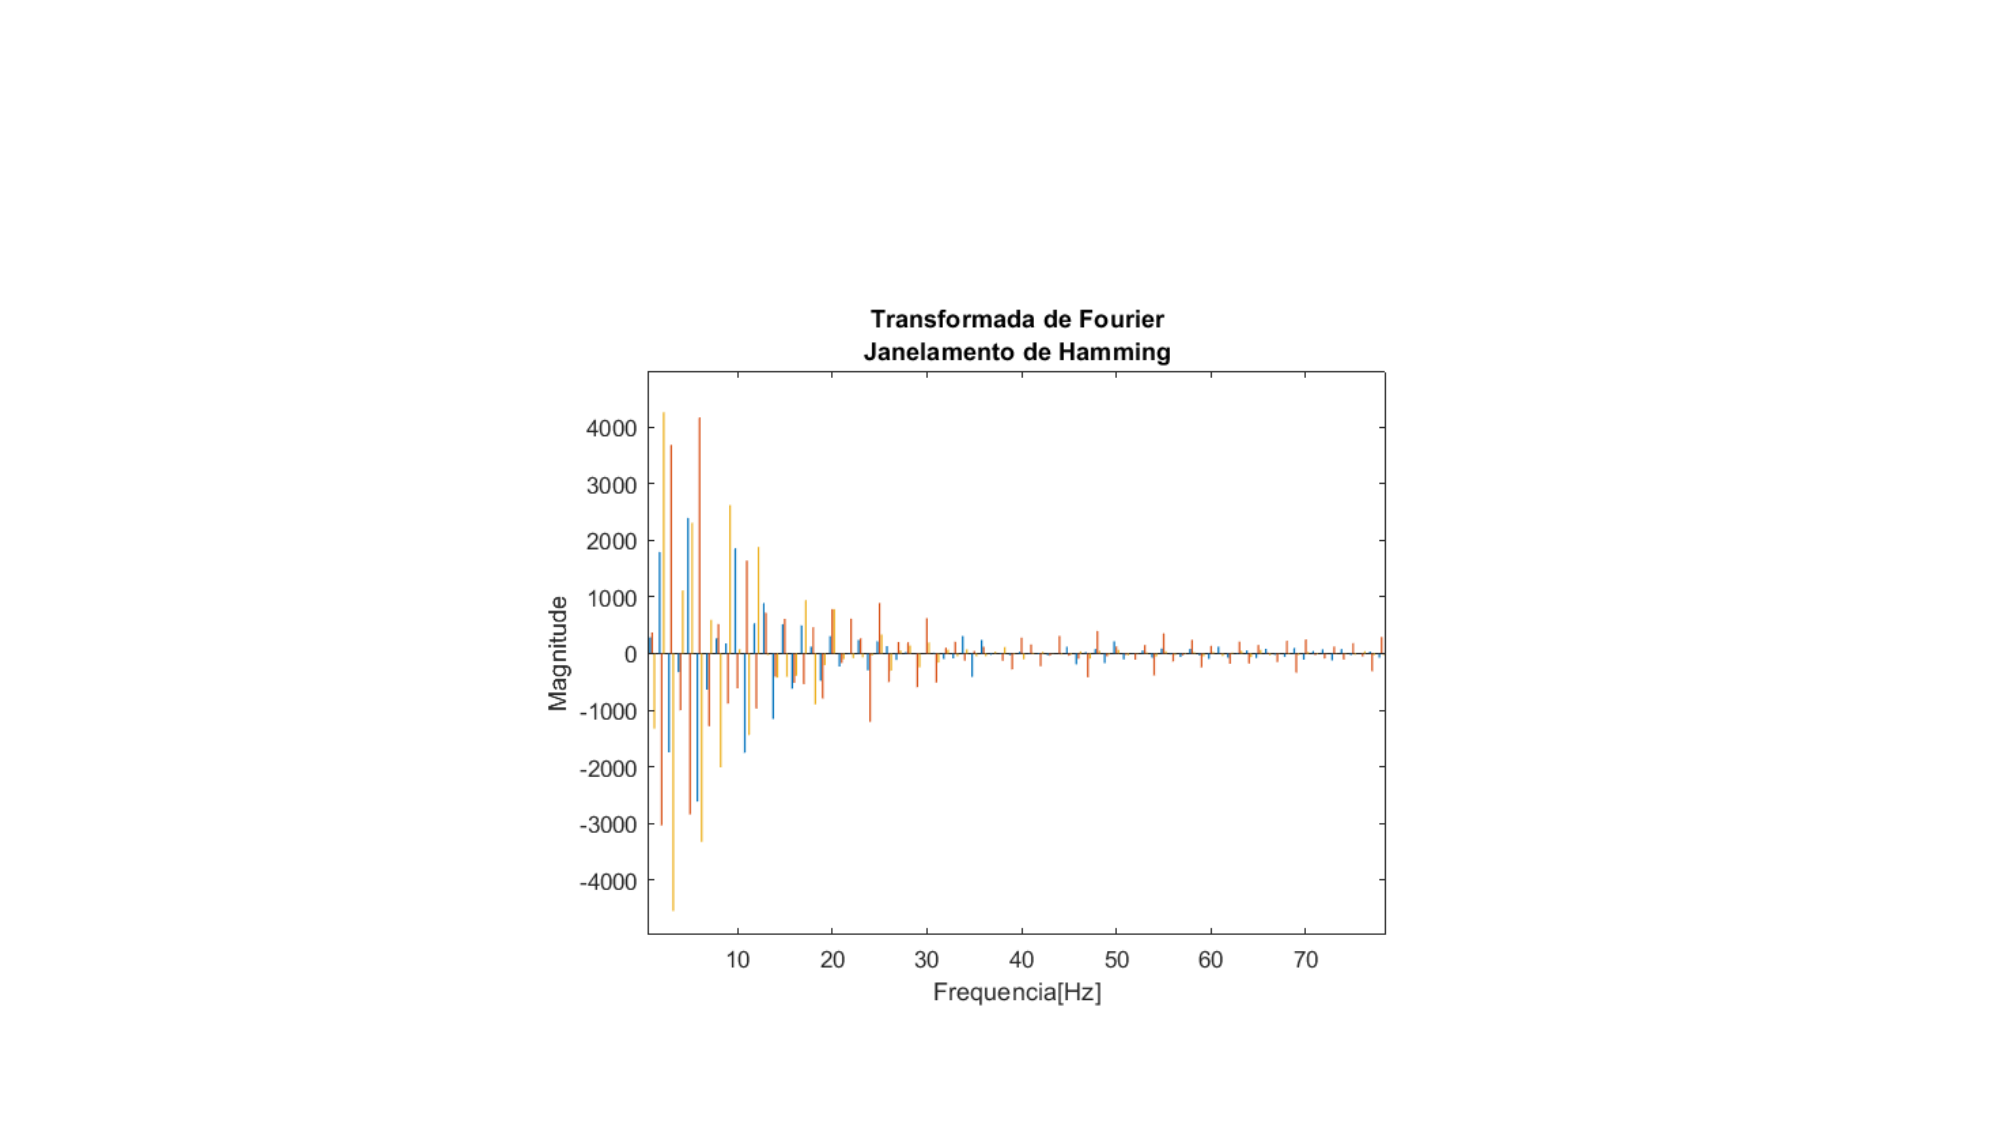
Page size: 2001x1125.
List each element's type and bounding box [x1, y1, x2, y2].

picture [524, 299, 1476, 1014]
